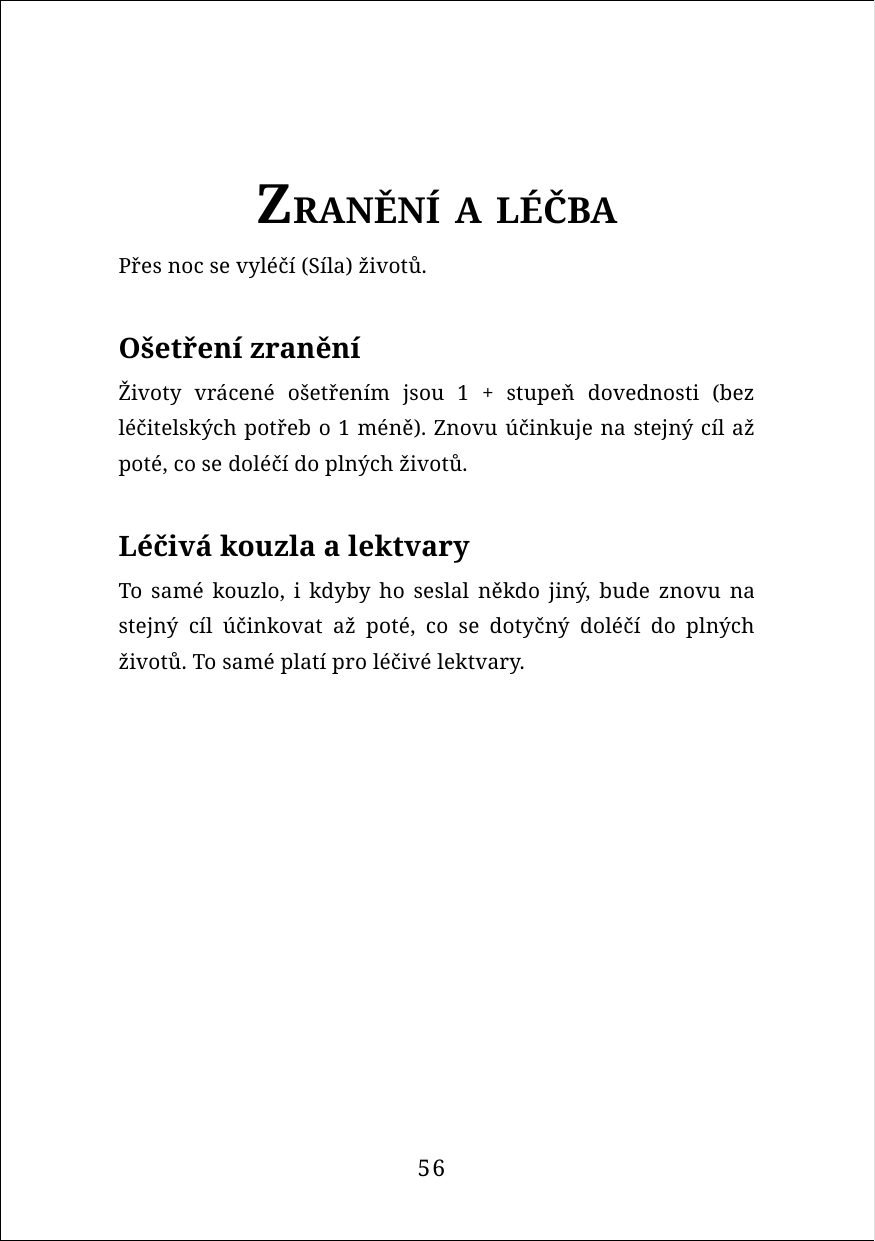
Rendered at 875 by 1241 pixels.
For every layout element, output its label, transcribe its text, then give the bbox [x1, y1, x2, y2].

subtitle Zranění a léčba [118, 166, 756, 239]
subtitle Léčivá kouzla a lektvary [118, 526, 756, 564]
text Životy vrácené ošetřením jsou 1 + stupeň dovednosti (bez léčitelských potřeb o 1 méně). Znovu účinkuje na stejný cíl až poté, co se doléčí do plných životů. [118, 378, 756, 477]
subtitle Ošetření zranění [118, 328, 756, 366]
text Přes noc se vyléčí (Síla) životů. [118, 251, 756, 279]
text To samé kouzlo, i kdyby ho seslal někdo jiný, bude znovu na stejný cíl účinkovat až poté, co se dotyčný doléčí do plných životů. To samé platí pro léčivé lektvary. [118, 576, 756, 676]
